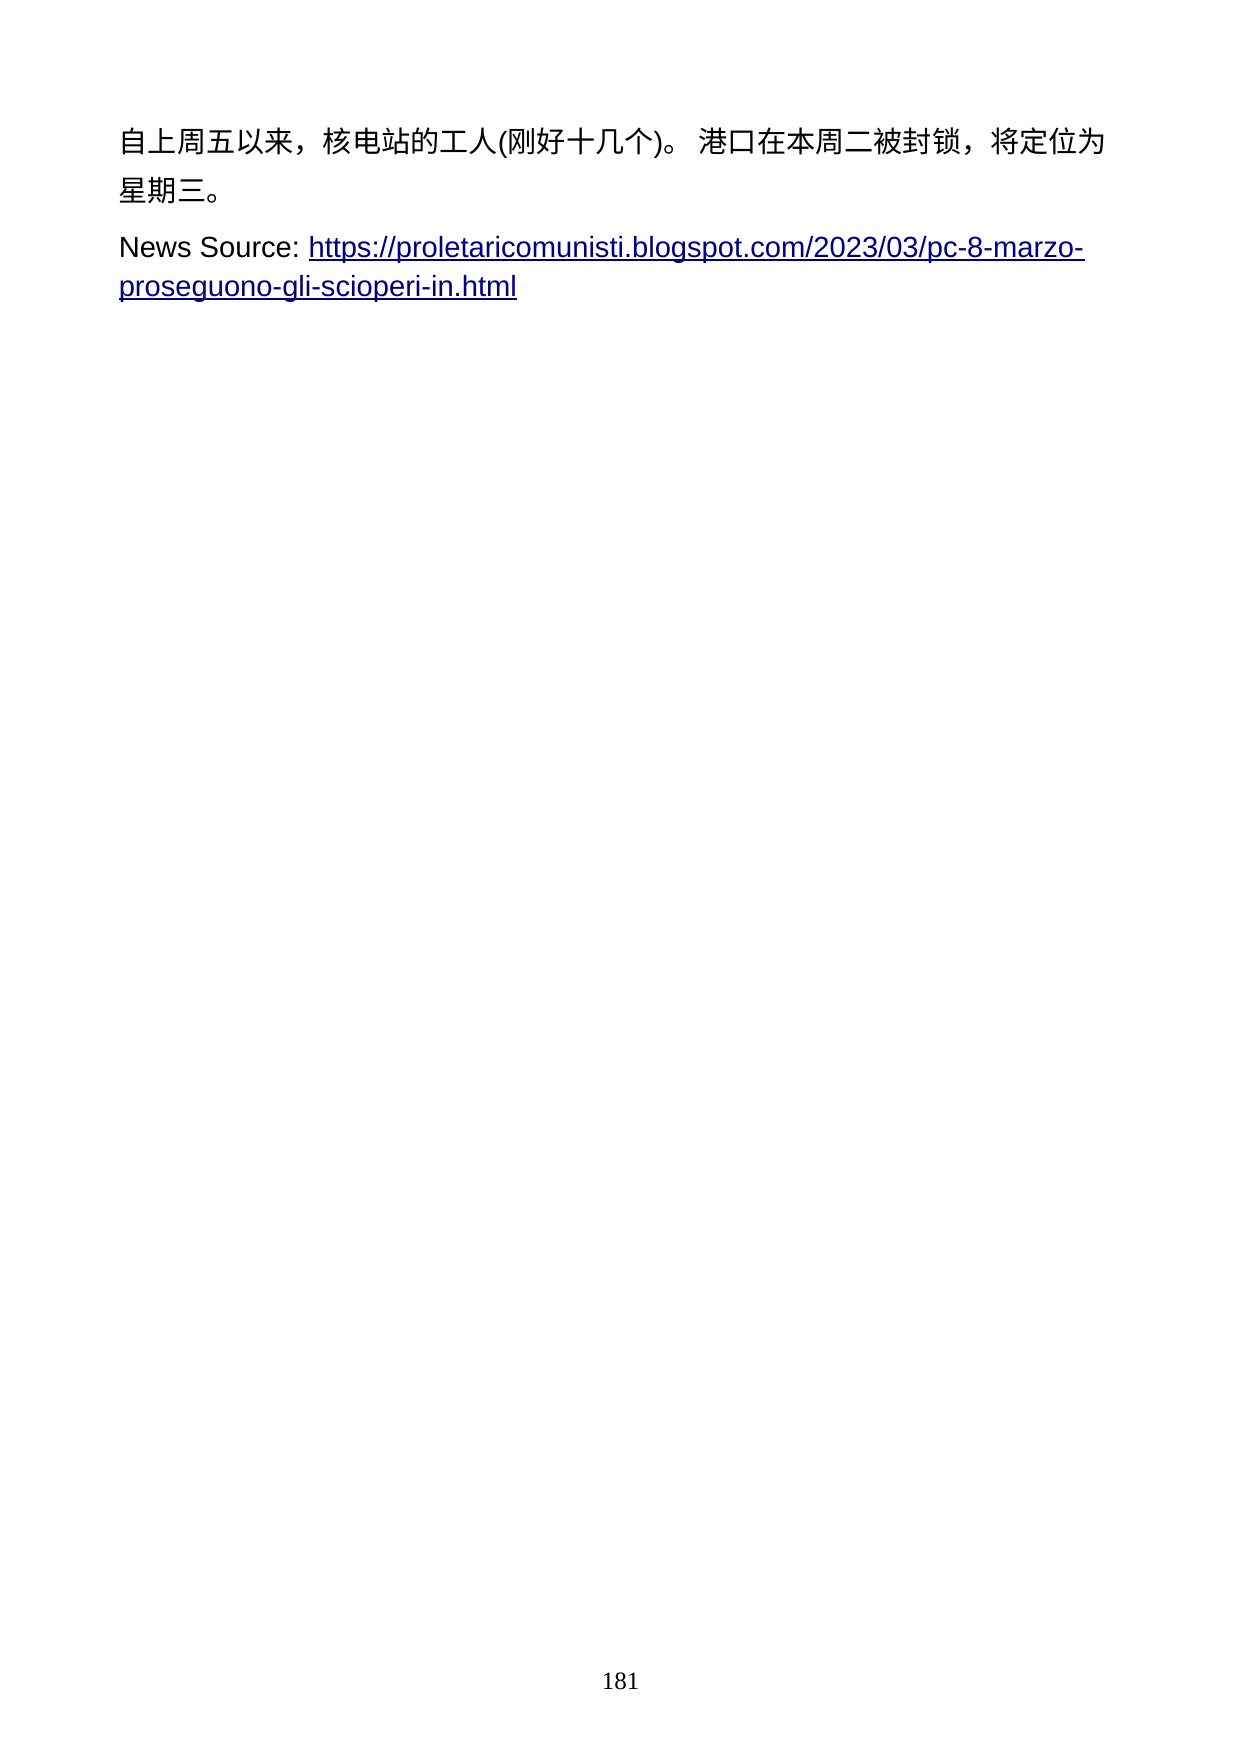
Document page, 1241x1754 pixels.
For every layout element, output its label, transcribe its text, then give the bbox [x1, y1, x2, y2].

text News Source: https://proletaricomunisti.blogspot.com/2023/03/pc-8-marzo-proseguono-gli-scioperi-in.html [118, 230, 1122, 302]
text 自上周五以来，核电站的工人(刚好十几个)。 港口在本周二被封锁，将定位为星期三。 [118, 118, 1122, 209]
